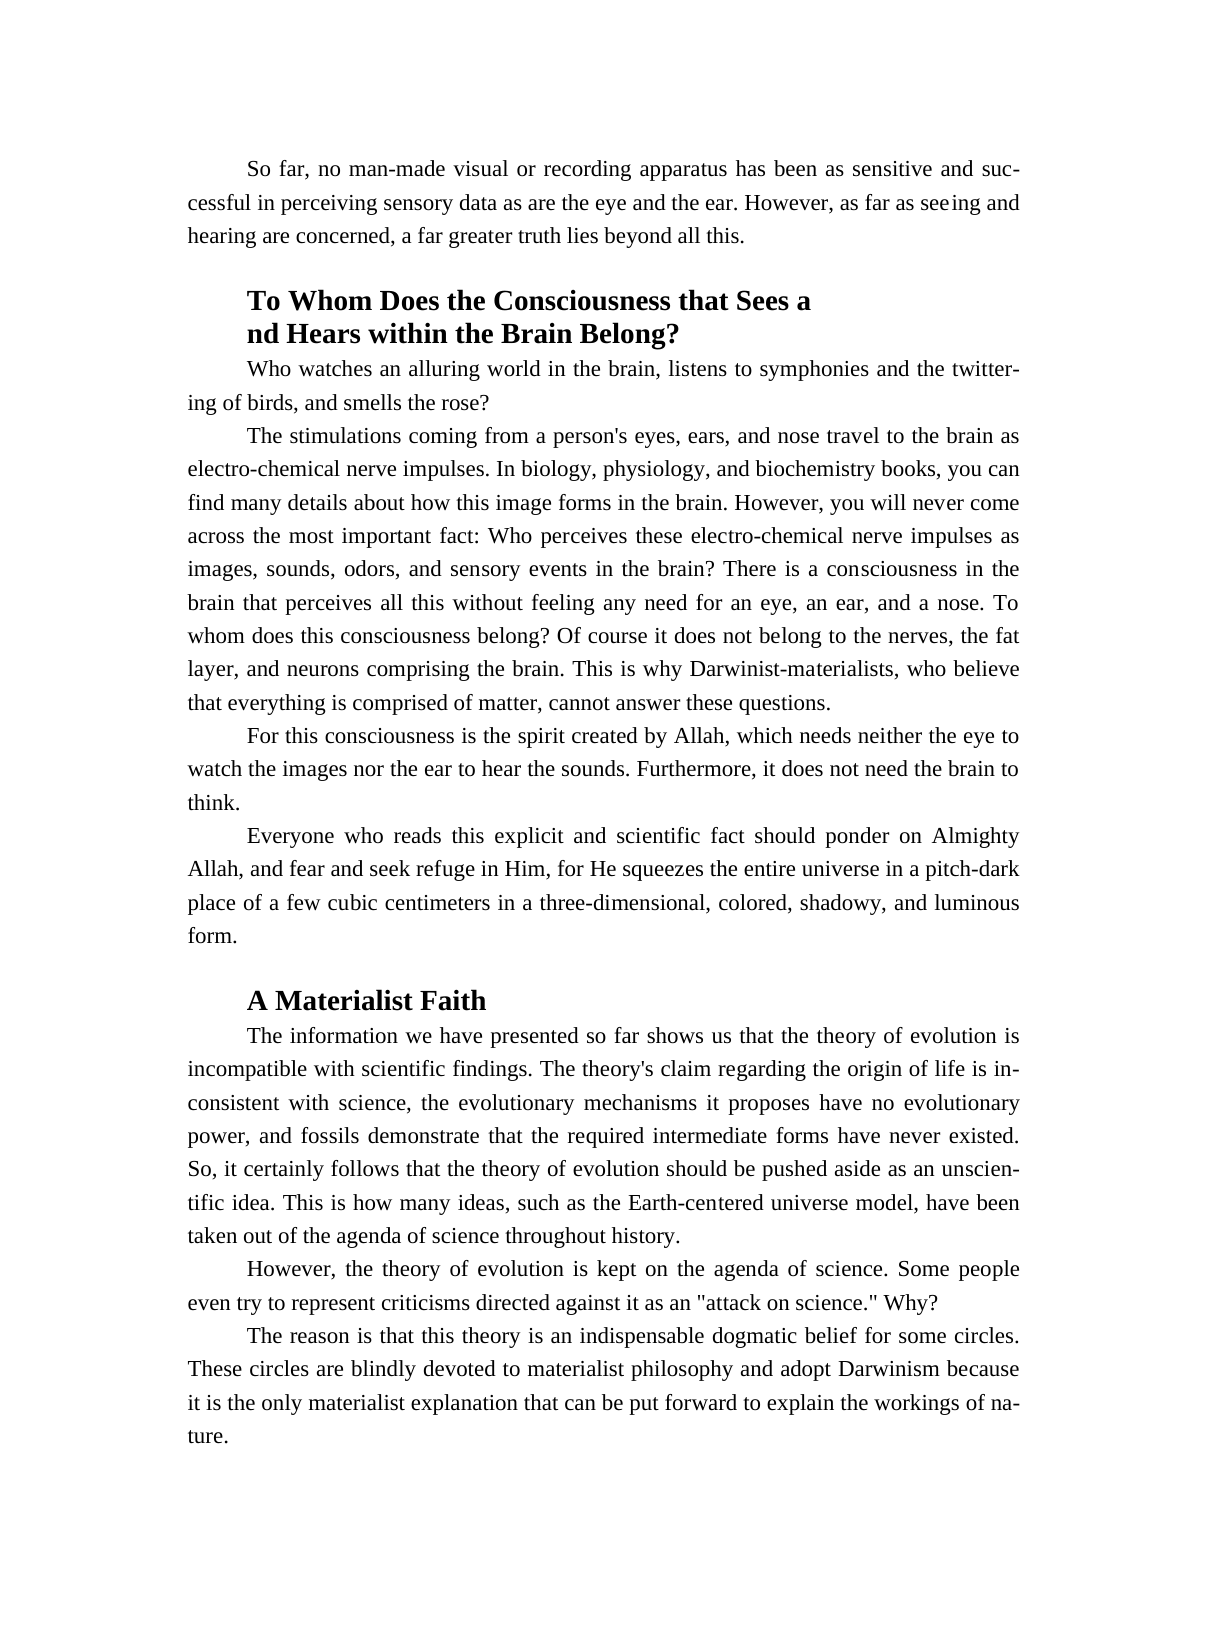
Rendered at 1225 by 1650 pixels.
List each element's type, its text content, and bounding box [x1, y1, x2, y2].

text The stim­u­la­tions com­ing from a per­son's eyes, ears, and nose trav­el to the brain as elec­tro-chem­i­cal nerve im­puls­es. In bi­ol­o­gy, phys­i­ol­o­gy, and bi­o­chem­is­try books, you can find many de­tails about how this im­age forms in the brain. However, you will nev­er come across the most im­por­tant fact: Who per­ceives these elec­tro-chem­i­cal nerve im­puls­es as im­a­ges, sounds, odors, and sen­so­ry events in the brain? There is a con­scious­ness in the brain that per­ceives all this with­out feel­ing any need for an eye, an ear, and a nose. To whom does this con­scious­ness be­long? Of course it does not be­long to the nerves, the fat lay­er, and neu­rons com­pris­ing the brain. This is why Darwinist-ma­te­ri­al­ists, who be­lieve that ev­ery­thing is com­prised of mat­ter, can­not an­swer these ques­tions. [187, 417, 1020, 717]
text A Materialist Faith [187, 983, 1020, 1017]
text To Whom Does the Consciousness that Sees a [187, 283, 1020, 317]
text The rea­son is that this the­o­ry is an in­dis­pen­sa­ble dog­mat­ic be­lief for some cir­cles. These cir­cles are blind­ly de­vot­ed to ma­te­ri­al­ist phi­los­o­phy and adopt Darwinism be­cause it is the on­ly ma­te­ri­al­ist ex­pla­na­tion that can be put for­ward to ex­plain the work­ings of na­ture. [187, 1317, 1020, 1450]
text The in­for­ma­tion we have pre­sent­ed so far shows us that the the­o­ry of ev­o­lu­tion is in­com­pat­i­ble with sci­en­tif­ic find­ings. The the­o­ry's claim re­gard­ing the or­i­gin of life is in­con­sist­ent with sci­ence, the ev­o­lu­tion­a­ry mech­a­nisms it pro­pos­es have no ev­o­lu­tion­a­ry pow­er, and fos­sils dem­on­strate that the re­quired in­ter­me­di­ate forms have nev­er ex­ist­ed. So, it cer­tain­ly fol­lows that the the­o­ry of ev­o­lu­tion should be push­ed aside as an un­sci­en­tif­ic idea. This is how many ideas, such as the Earth-cen­tered uni­verse mod­el, have been tak­en out of the agen­da of sci­ence through­out his­to­ry. [187, 1017, 1020, 1250]
text For this con­scious­ness is the spir­it cre­at­ed by Allah, which needs nei­ther the eye to watch the im­a­ges nor the ear to hear the sounds. Furthermore, it does not need the brain to think. [187, 717, 1020, 817]
text Who watch­es an al­lur­ing world in the brain, lis­tens to sym­pho­nies and the twit­ter­ing of birds, and smells the rose? [187, 350, 1020, 417]
text nd Hears with­in the Brain Belong? [187, 317, 1020, 350]
text However, the the­o­ry of ev­o­lu­tion is kept on the agen­da of sci­ence. Some peo­ple even try to rep­re­sent crit­i­cisms di­rect­ed against it as an "at­tack on sci­ence." Why? [187, 1250, 1020, 1317]
text Everyone who reads this ex­plicit and sci­en­tif­ic fact should pon­der on Almighty Allah, and fear and seek ref­uge in Him, for He squeez­es the en­tire uni­verse in a pitch-dark place of a few cu­bic cen­ti­me­ters in a three-di­men­sion­al, col­ored, shad­owy, and lu­mi­nous form. [187, 817, 1020, 950]
text So far, no man-made vis­u­al or re­cord­ing ap­pa­ra­tus has been as sen­si­tive and suc­cess­ful in per­ceiv­ing sen­so­ry da­ta as are the eye and the ear. However, as far as see­ing and hear­ing are con­cerned, a far great­er truth lies be­yond all this. [187, 150, 1020, 250]
